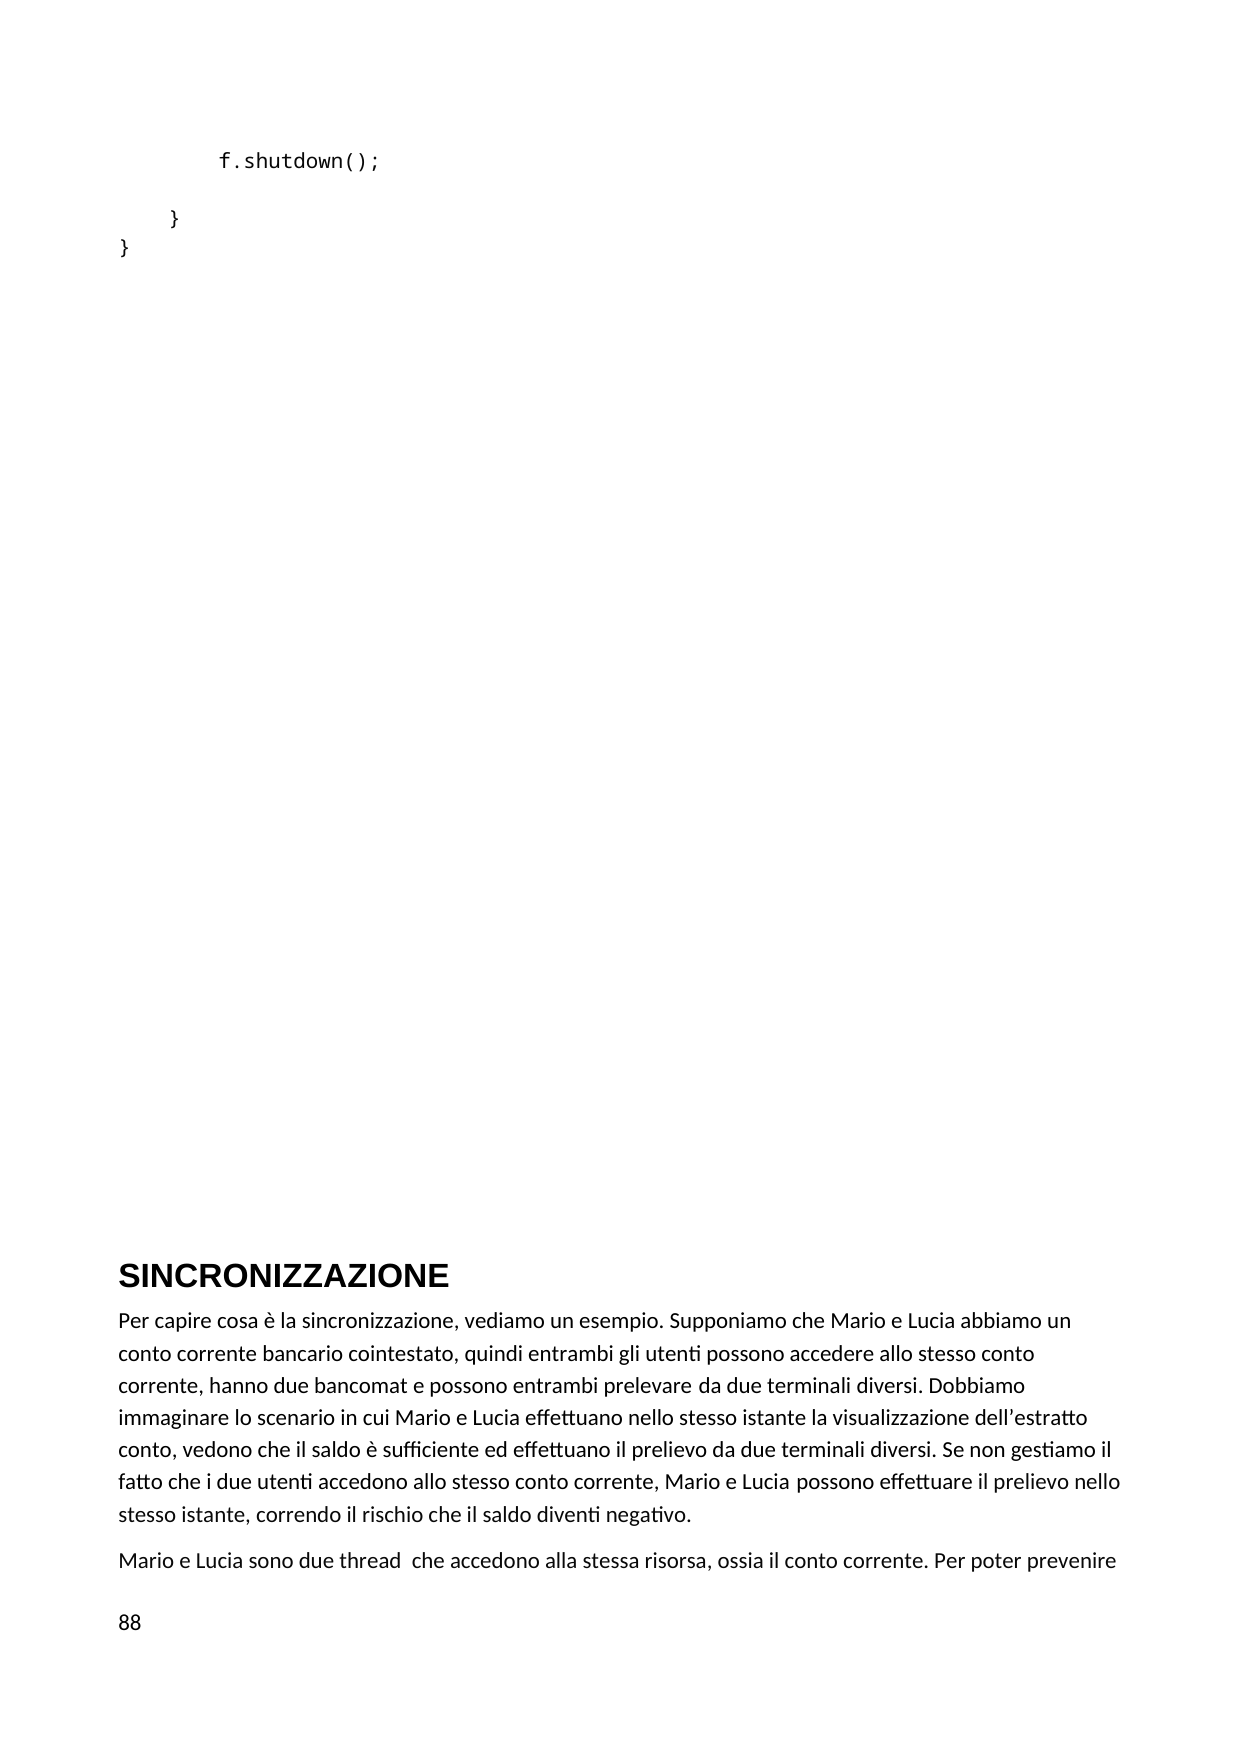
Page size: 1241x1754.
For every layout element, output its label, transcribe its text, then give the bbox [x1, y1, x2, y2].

text Mario e Lucia sono due thread che accedono alla stessa risorsa, ossia il conto corrente. Per poter prevenire [118, 1546, 1122, 1574]
text Per capire cosa è la sincronizzazione, vediamo un esempio. Supponiamo che Mario e Lucia abbiamo un conto corrente bancario cointestato, quindi entrambi gli utenti possono accedere allo stesso conto corrente, hanno due bancomat e possono entrambi prelevare da due terminali diversi. Dobbiamo immaginare lo scenario in cui Mario e Lucia effettuano nello stesso istante la visualizzazione dell’estratto conto, vedono che il saldo è sufficiente ed effettuano il prelievo da due terminali diversi. Se non gestiamo il fatto che i due utenti accedono allo stesso conto corrente, Mario e Lucia possono effettuare il prelievo nello stesso istante, correndo il rischio che il saldo diventi negativo. [118, 1307, 1122, 1528]
text f.shutdown(); } } [118, 118, 1122, 260]
subtitle SINCRONIZZAZIONE [118, 1255, 1122, 1294]
